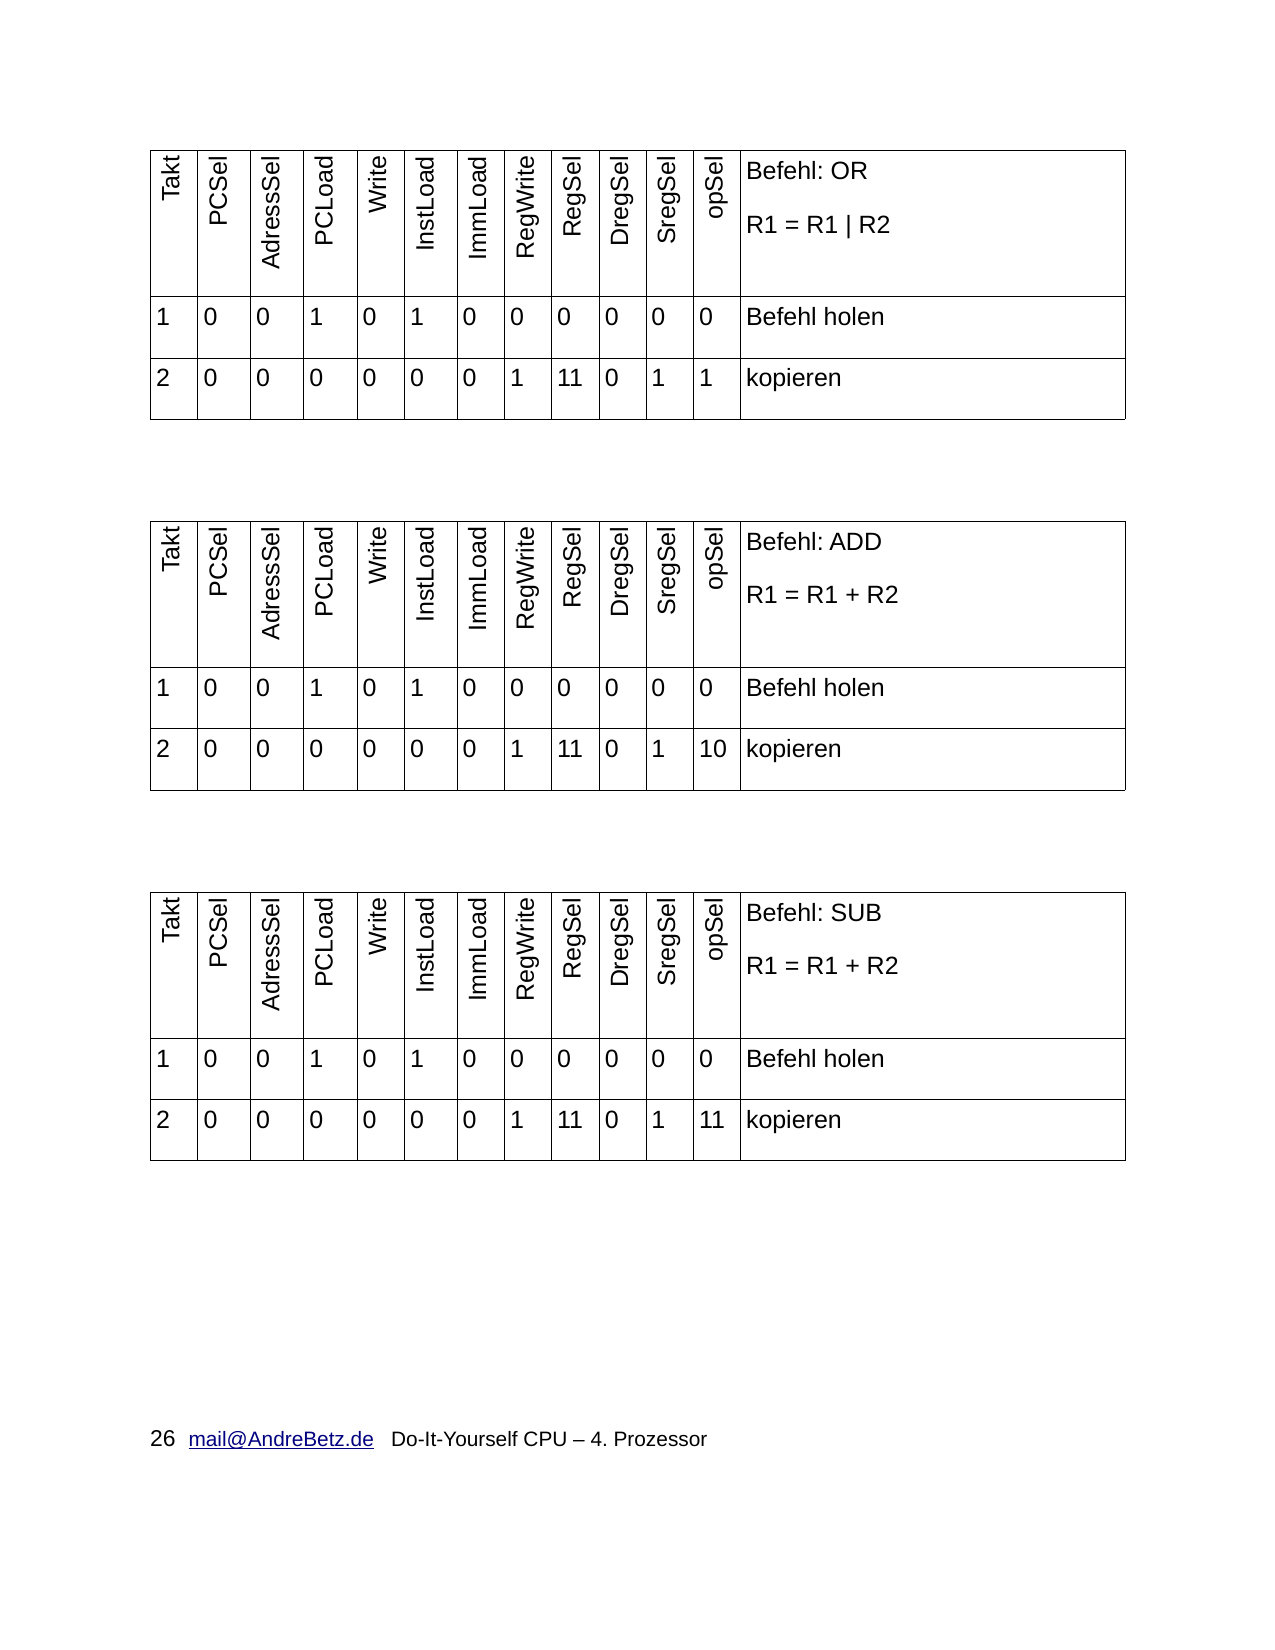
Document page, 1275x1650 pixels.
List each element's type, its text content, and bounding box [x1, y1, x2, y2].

table_cell 0 [358, 668, 404, 728]
table_cell 0 [600, 297, 646, 357]
table_cell 1 [405, 668, 457, 728]
table_header PCLoad [304, 893, 357, 1038]
table_cell 0 [198, 1039, 250, 1099]
table_header PCSel [198, 151, 250, 296]
table_cell 0 [304, 359, 357, 419]
table_header ImmLoad [458, 151, 504, 296]
table_header SregSel [647, 151, 693, 296]
table_cell 0 [251, 359, 303, 419]
table_cell 0 [505, 668, 551, 728]
table_cell 0 [694, 297, 740, 357]
table_header DregSel [600, 522, 646, 667]
table_header DregSel [600, 893, 646, 1038]
table_cell 0 [647, 297, 693, 357]
table_cell kopieren [741, 729, 1125, 789]
table_cell 1 [151, 668, 197, 728]
table_cell 0 [358, 729, 404, 789]
table_cell 0 [552, 1039, 599, 1099]
table_cell 10 [694, 729, 740, 789]
table_header Write [358, 522, 404, 667]
table_header opSel [694, 893, 740, 1038]
table_header PCSel [198, 522, 250, 667]
table_cell 0 [458, 668, 504, 728]
table_cell 0 [251, 1100, 303, 1160]
table_cell 0 [251, 668, 303, 728]
table_cell 1 [405, 1039, 457, 1099]
table_cell 2 [151, 359, 197, 419]
table_header PCSel [198, 893, 250, 1038]
table_cell 0 [458, 359, 504, 419]
table_header Befehl: OR R1 = R1 | R2 [741, 151, 1125, 296]
table_header RegSel [552, 893, 599, 1038]
table_cell 0 [358, 1039, 404, 1099]
table_cell 0 [647, 1039, 693, 1099]
table_header InstLoad [405, 151, 457, 296]
table_header InstLoad [405, 522, 457, 667]
table_cell 1 [151, 1039, 197, 1099]
table_cell 0 [198, 729, 250, 789]
table_cell 0 [358, 359, 404, 419]
table_header RegWrite [505, 151, 551, 296]
table_header Takt [151, 522, 197, 667]
table_cell 1 [505, 729, 551, 789]
table_header ImmLoad [458, 522, 504, 667]
table_cell 0 [458, 1039, 504, 1099]
table_cell 0 [552, 297, 599, 357]
table_header RegWrite [505, 522, 551, 667]
table_cell 0 [198, 1100, 250, 1160]
table_cell 0 [405, 1100, 457, 1160]
table_header PCLoad [304, 522, 357, 667]
table_header RegWrite [505, 893, 551, 1038]
table_cell 1 [304, 297, 357, 357]
table_cell 0 [600, 729, 646, 789]
table_cell 0 [358, 1100, 404, 1160]
table_cell 0 [694, 1039, 740, 1099]
table_header InstLoad [405, 893, 457, 1038]
table_cell 0 [458, 729, 504, 789]
table_cell 1 [694, 359, 740, 419]
table_cell Befehl holen [741, 1039, 1125, 1099]
table_header AdressSel [251, 893, 303, 1038]
table_cell 0 [251, 297, 303, 357]
table_cell 0 [198, 668, 250, 728]
table_cell 1 [151, 297, 197, 357]
table_cell 0 [552, 668, 599, 728]
table_cell 0 [600, 668, 646, 728]
table_header Write [358, 151, 404, 296]
table_header opSel [694, 151, 740, 296]
table_header RegSel [552, 522, 599, 667]
table_cell 2 [151, 729, 197, 789]
table_header Befehl: SUB R1 = R1 + R2 [741, 893, 1125, 1038]
table_header Takt [151, 893, 197, 1038]
table_cell 1 [505, 1100, 551, 1160]
table_header DregSel [600, 151, 646, 296]
table_cell 11 [694, 1100, 740, 1160]
table_cell 0 [600, 359, 646, 419]
table_cell 0 [405, 359, 457, 419]
table_cell 1 [647, 359, 693, 419]
table_header Takt [151, 151, 197, 296]
table_cell 0 [505, 1039, 551, 1099]
table_cell 1 [647, 729, 693, 789]
table_cell 0 [505, 297, 551, 357]
table_cell 0 [694, 668, 740, 728]
table_cell 1 [304, 668, 357, 728]
table_header AdressSel [251, 151, 303, 296]
table_cell 0 [647, 668, 693, 728]
table_cell 11 [552, 729, 599, 789]
table_cell 0 [358, 297, 404, 357]
table_header RegSel [552, 151, 599, 296]
table_cell 0 [600, 1039, 646, 1099]
table_header SregSel [647, 893, 693, 1038]
table_header ImmLoad [458, 893, 504, 1038]
table_cell 0 [304, 1100, 357, 1160]
table_cell 1 [505, 359, 551, 419]
table_header Befehl: ADD R1 = R1 + R2 [741, 522, 1125, 667]
table_header PCLoad [304, 151, 357, 296]
table_cell 1 [304, 1039, 357, 1099]
table_cell 0 [251, 729, 303, 789]
table_cell kopieren [741, 1100, 1125, 1160]
table_cell 0 [198, 297, 250, 357]
table_cell Befehl holen [741, 668, 1125, 728]
table_cell Befehl holen [741, 297, 1125, 357]
table_cell 11 [552, 359, 599, 419]
table_cell 0 [458, 297, 504, 357]
table_cell 11 [552, 1100, 599, 1160]
table_header opSel [694, 522, 740, 667]
table_cell 0 [251, 1039, 303, 1099]
table_header SregSel [647, 522, 693, 667]
table_cell 0 [600, 1100, 646, 1160]
table_header AdressSel [251, 522, 303, 667]
table_cell 0 [405, 729, 457, 789]
table_cell 0 [458, 1100, 504, 1160]
table_header Write [358, 893, 404, 1038]
table_cell 1 [647, 1100, 693, 1160]
table_cell 0 [304, 729, 357, 789]
table_cell 1 [405, 297, 457, 357]
table_cell 0 [198, 359, 250, 419]
table_cell kopieren [741, 359, 1125, 419]
table_cell 2 [151, 1100, 197, 1160]
